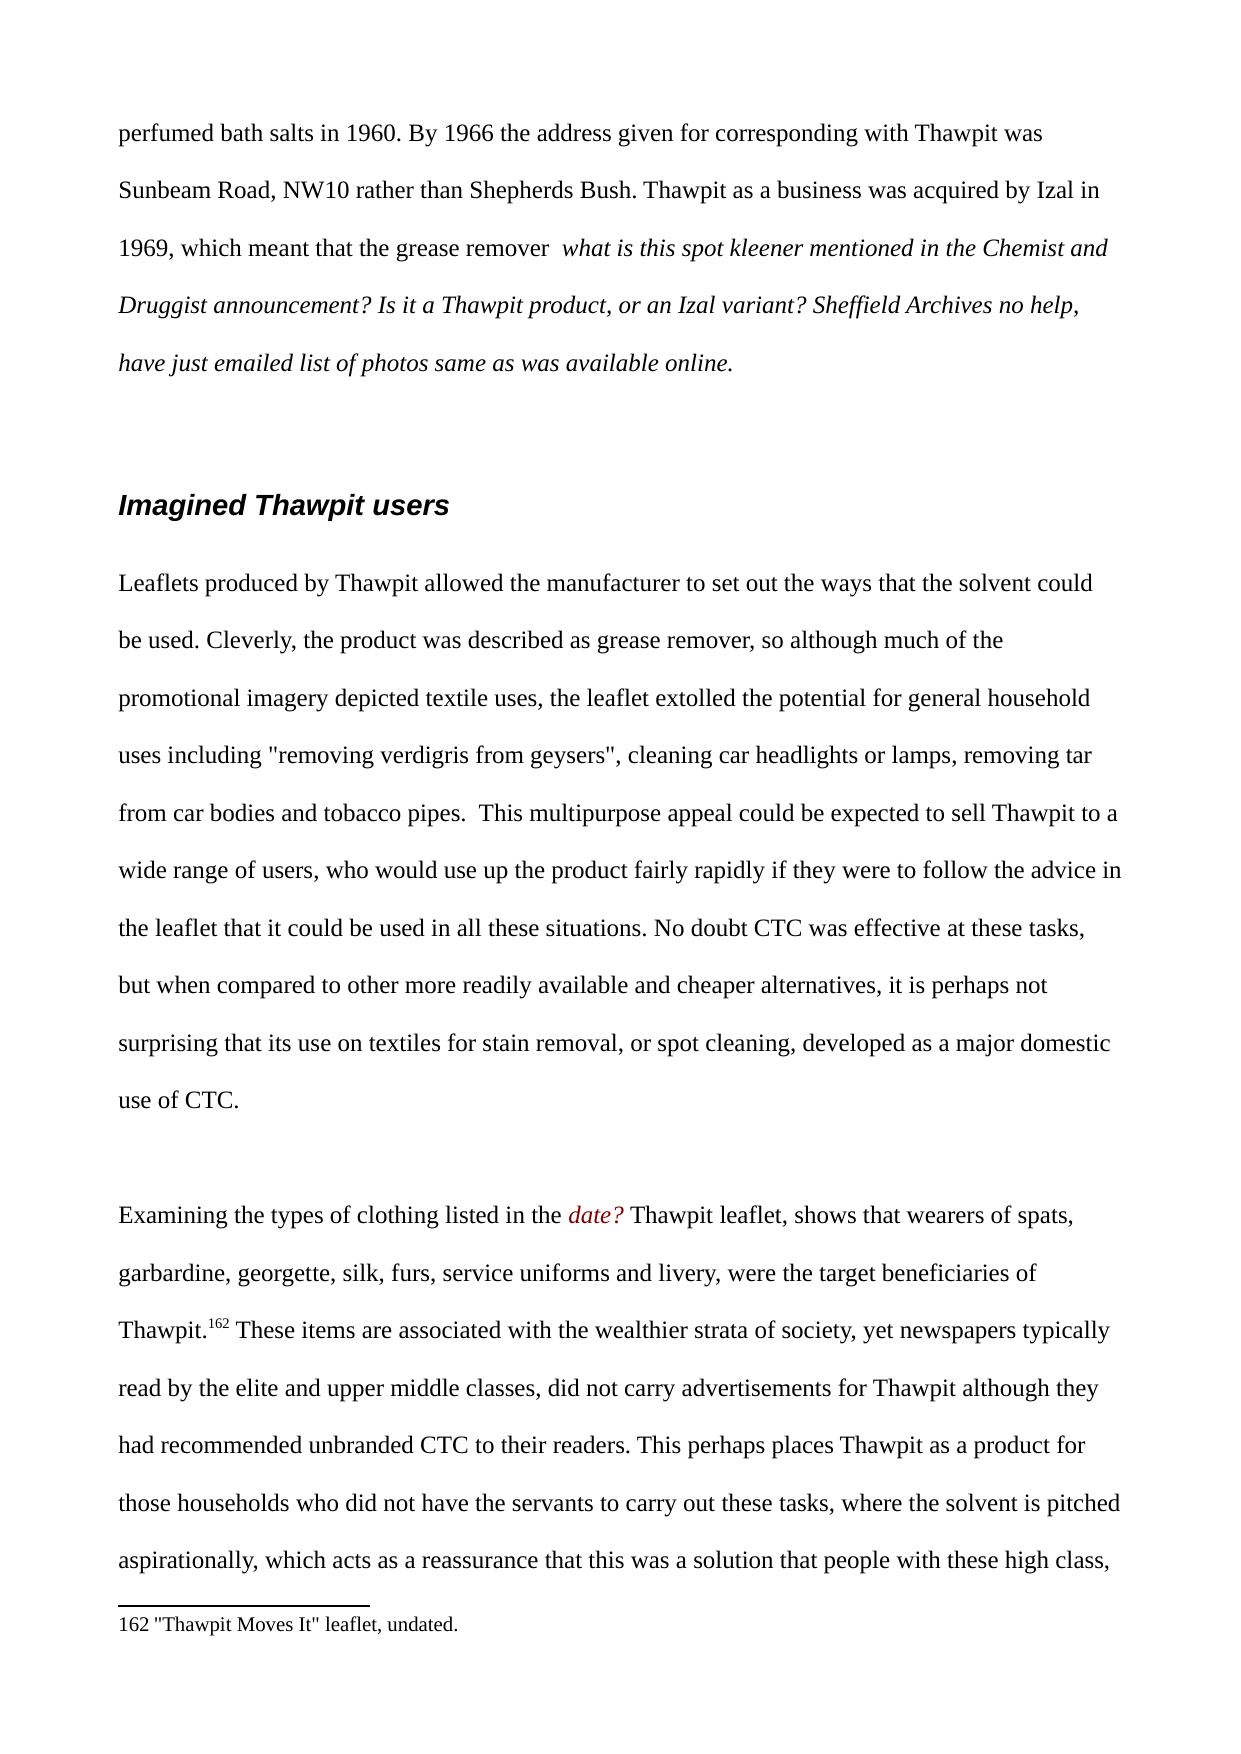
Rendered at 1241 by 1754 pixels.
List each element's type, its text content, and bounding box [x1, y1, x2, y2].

subtitle Imagined Thawpit users [118, 488, 1122, 522]
text "Thawpit Moves It" leaflet, undated. [118, 1612, 1122, 1636]
text perfumed bath salts in 1960. By 1966 the address given for corresponding with Thawpit was Sunbeam Road, NW10 rather than Shepherds Bush. Thawpit as a business was acquired by Izal in 1969, which meant that the grease remover what is this spot kleener mentioned in the Chemist and Druggist announcement? Is it a Thawpit product, or an Izal variant? Sheffield Archives no help, have just emailed list of photos same as was available online. [118, 118, 1122, 377]
text Leaflets produced by Thawpit allowed the manufacturer to set out the ways that the solvent could be used. Cleverly, the product was described as grease remover, so although much of the promotional imagery depicted textile uses, the leaflet extolled the potential for general household uses including "removing verdigris from geysers", cleaning car headlights or lamps, removing tar from car bodies and tobacco pipes. This multipurpose appeal could be expected to sell Thawpit to a wide range of users, who would use up the product fairly rapidly if they were to follow the advice in the leaflet that it could be used in all these situations. No doubt CTC was effective at these tasks, but when compared to other more readily available and cheaper alternatives, it is perhaps not surprising that its use on textiles for stain removal, or spot cleaning, developed as a major domestic use of CTC. [118, 568, 1122, 1114]
text Examining the types of clothing listed in the date? Thawpit leaflet, shows that wearers of spats, garbardine, georgette, silk, furs, service uniforms and livery, were the target beneficiaries of Thawpit. These items are associated with the wealthier strata of society, yet newspapers typically read by the elite and upper middle classes, did not carry advertisements for Thawpit although they had recommended unbranded CTC to their readers. This perhaps places Thawpit as a product for those households who did not have the servants to carry out these tasks, where the solvent is pitched aspirationally, which acts as a reassurance that this was a solution that people with these high class, [118, 1200, 1122, 1574]
